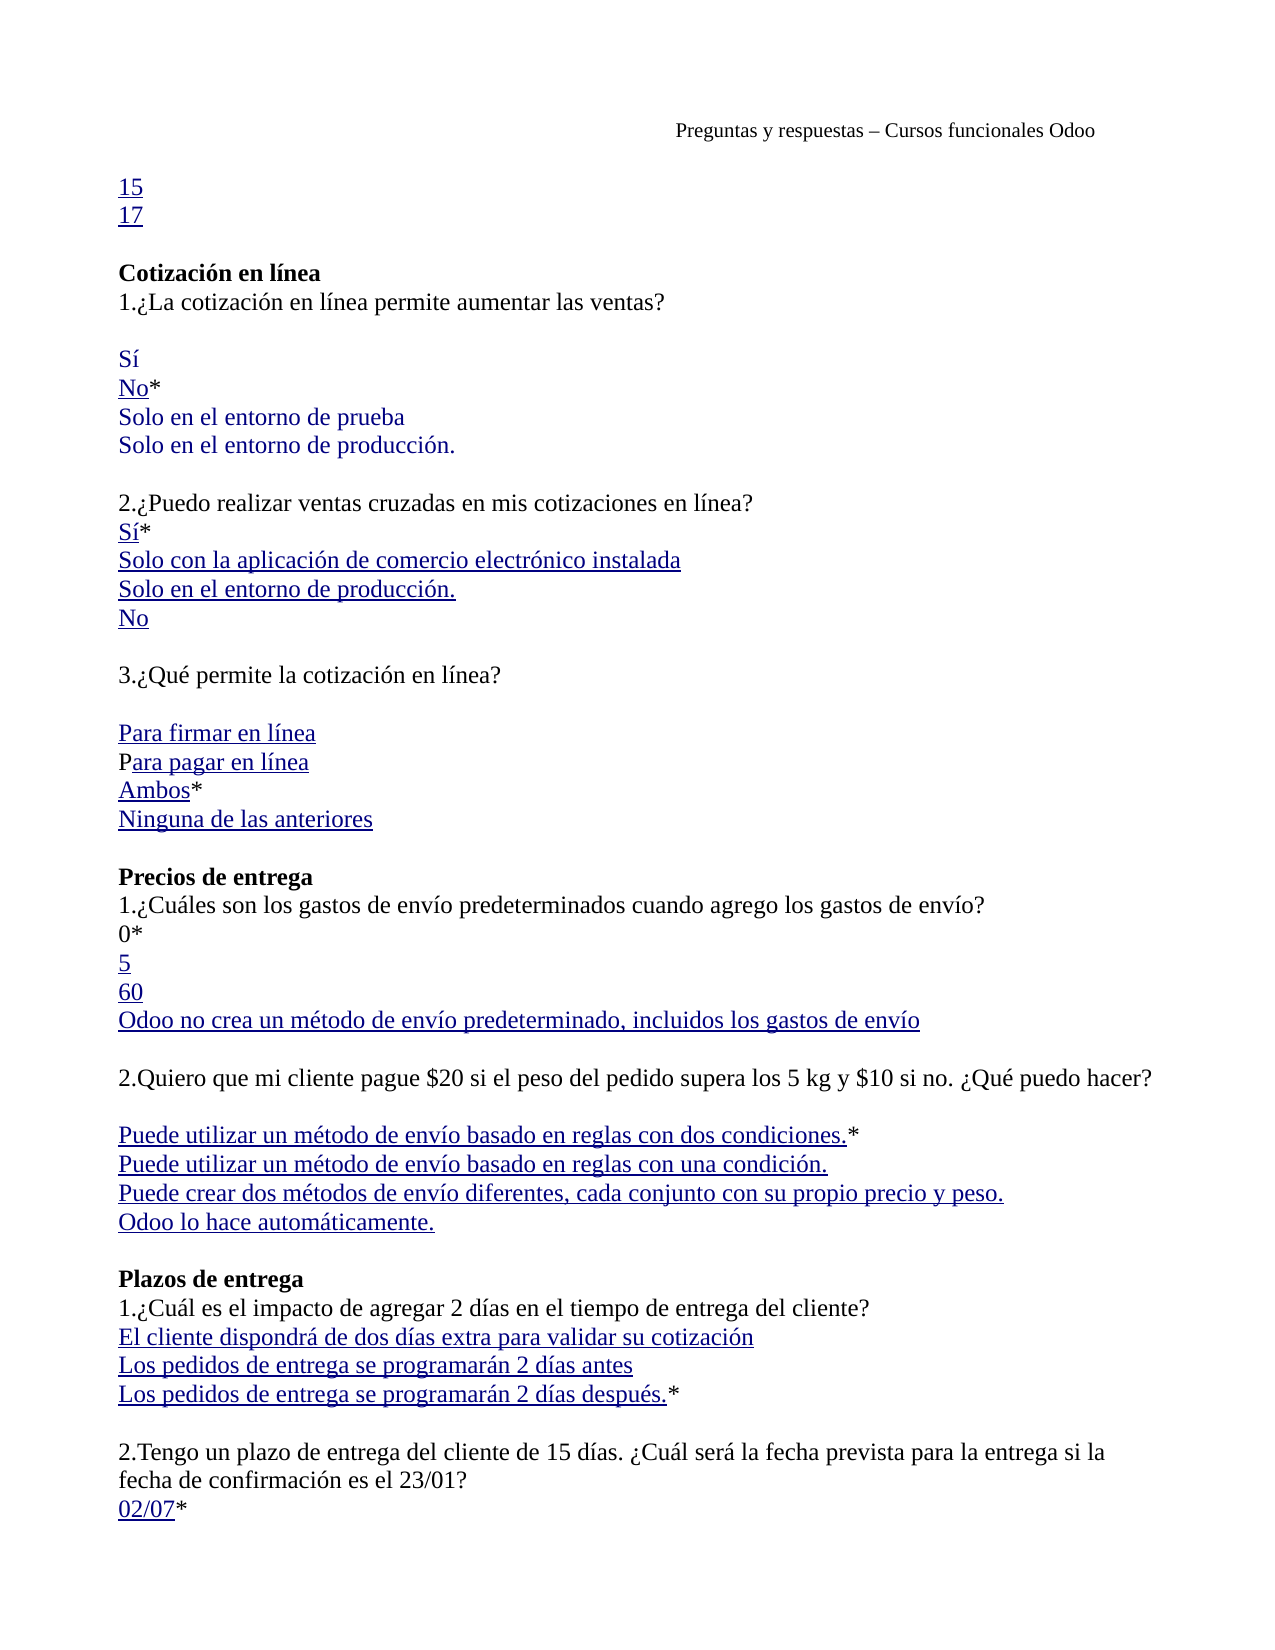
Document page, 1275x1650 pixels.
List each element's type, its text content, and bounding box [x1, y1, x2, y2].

text 3.¿Qué permite la cotización en línea? [118, 660, 1157, 689]
text 1.¿La cotización en línea permite aumentar las ventas? [118, 287, 1157, 315]
text Ambos* [118, 775, 1157, 804]
text Odoo lo hace automáticamente. [118, 1207, 1157, 1235]
text Puede utilizar un método de envío basado en reglas con una condición. [118, 1149, 1157, 1178]
text No* [118, 373, 1157, 402]
text 02/07* [118, 1494, 1157, 1523]
text Para firmar en línea [118, 689, 1157, 747]
text Los pedidos de entrega se programarán 2 días después.* [118, 1379, 1157, 1408]
text No [118, 603, 1157, 632]
text 17 [118, 200, 1157, 229]
text Sí [118, 315, 1157, 373]
text Precios de entrega [118, 862, 1157, 890]
text Solo en el entorno de prueba [118, 402, 1157, 430]
text Puede utilizar un método de envío basado en reglas con dos condiciones.* [118, 1092, 1157, 1149]
text 15 [118, 172, 1157, 200]
text Puede crear dos métodos de envío diferentes, cada conjunto con su propio precio y peso. [118, 1178, 1157, 1207]
text Plazos de entrega [118, 1264, 1157, 1293]
text Solo en el entorno de producción. [118, 430, 1157, 459]
text Ninguna de las anteriores [118, 804, 1157, 833]
text Para pagar en línea [118, 747, 1157, 775]
text Solo con la aplicación de comercio electrónico instalada [118, 545, 1157, 574]
text Sí* [118, 517, 1157, 545]
text Los pedidos de entrega se programarán 2 días antes [118, 1350, 1157, 1379]
text 2.¿Puedo realizar ventas cruzadas en mis cotizaciones en línea? [118, 488, 1157, 517]
text Odoo no crea un método de envío predeterminado, incluidos los gastos de envío [118, 1005, 1157, 1034]
text 60 [118, 977, 1157, 1005]
text Solo en el entorno de producción. [118, 574, 1157, 603]
text Cotización en línea [118, 258, 1157, 287]
text 2.Quiero que mi cliente pague $20 si el peso del pedido supera los 5 kg y $10 si no. ¿Qué puedo hacer? [118, 1063, 1157, 1092]
text 1.¿Cuáles son los gastos de envío predeterminados cuando agrego los gastos de envío? [118, 890, 1157, 919]
text 2.Tengo un plazo de entrega del cliente de 15 días. ¿Cuál será la fecha prevista para la entrega si la fecha de confirmación es el 23/01? [118, 1437, 1157, 1494]
text 1.¿Cuál es el impacto de agregar 2 días en el tiempo de entrega del cliente? El cliente dispondrá de dos días extra para validar su cotización [118, 1293, 1157, 1350]
text 0* 5 [118, 919, 1157, 977]
